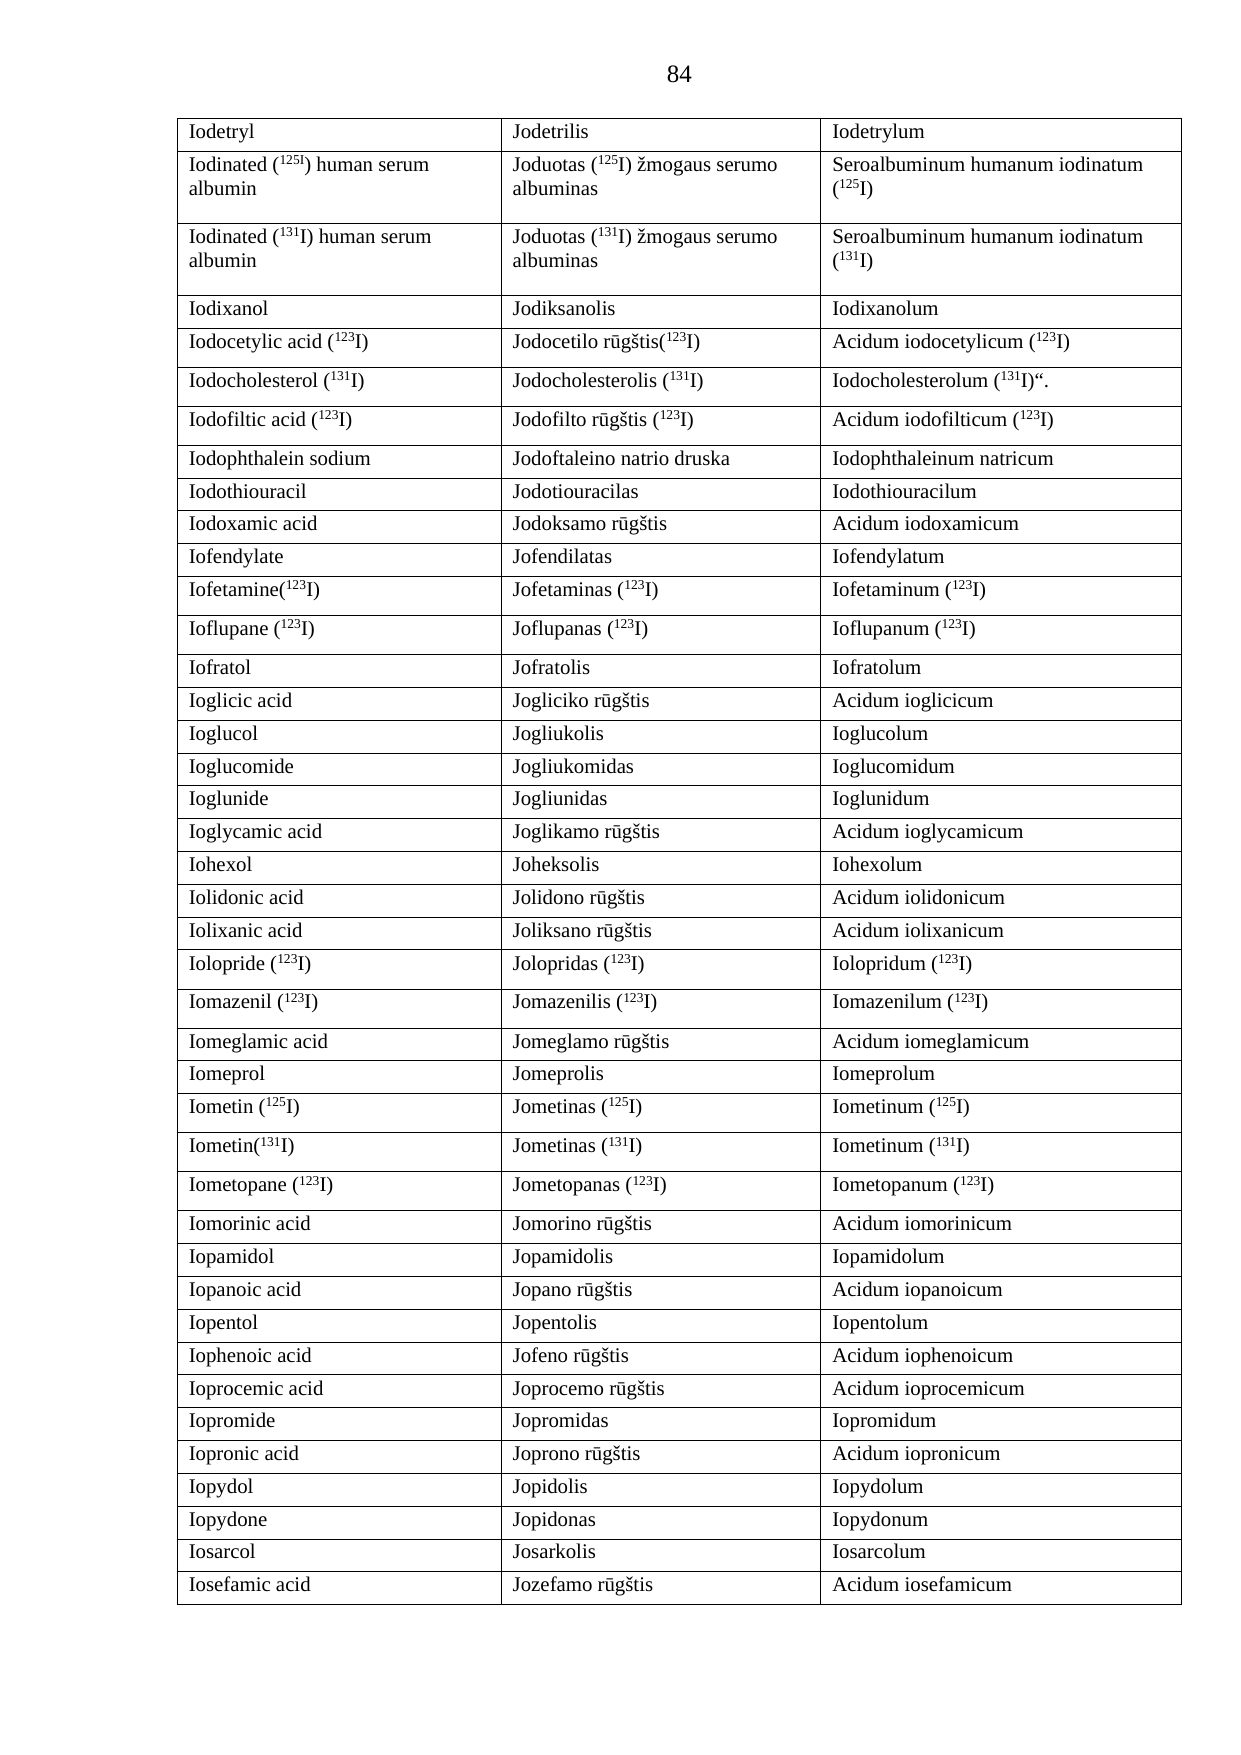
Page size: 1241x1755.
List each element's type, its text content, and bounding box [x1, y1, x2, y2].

table_cell Jozefamo rūgštis [502, 1572, 820, 1604]
table_cell Joglikamo rūgštis [502, 819, 820, 851]
table_cell Seroalbuminum humanum iodinatum (131I) [821, 224, 1181, 295]
table_cell Iodofiltic acid (123I) [178, 407, 501, 445]
table_cell Iofendylate [178, 544, 501, 576]
table_cell Iohexolum [821, 852, 1181, 884]
table_cell Iolopride (123I) [178, 950, 501, 988]
table_cell Jometinas (131I) [502, 1133, 820, 1171]
table_cell Ioflupanum (123I) [821, 616, 1181, 654]
table_cell Joduotas (131I) žmogaus serumo albuminas [502, 224, 820, 295]
table_cell Josarkolis [502, 1540, 820, 1571]
table_cell Acidum iolixanicum [821, 918, 1181, 949]
table_cell Iodoxamic acid [178, 511, 501, 543]
table_cell Iodophthaleinum natricum [821, 446, 1181, 477]
table_cell Ioglucomide [178, 754, 501, 785]
table_cell Iometinum (125I) [821, 1094, 1181, 1132]
table_cell Iometopane (123I) [178, 1172, 501, 1210]
table_cell Joprocemo rūgštis [502, 1375, 820, 1407]
table_cell Iopydolum [821, 1474, 1181, 1506]
table_cell Jogliciko rūgštis [502, 688, 820, 720]
table_cell Iodetryl [178, 119, 501, 151]
table_cell Iofratolum [821, 655, 1181, 687]
table_cell Jofeno rūgštis [502, 1343, 820, 1374]
table_cell Jodofilto rūgštis (123I) [502, 407, 820, 445]
table_cell Iosefamic acid [178, 1572, 501, 1604]
table_cell Jogliukolis [502, 721, 820, 752]
table_cell Iodixanol [178, 296, 501, 327]
table_cell Jodetrilis [502, 119, 820, 151]
table_cell Ioglicic acid [178, 688, 501, 720]
table_cell Jofendilatas [502, 544, 820, 576]
table_cell Iodixanolum [821, 296, 1181, 327]
table_cell Jometopanas (123I) [502, 1172, 820, 1210]
table_cell Iopromide [178, 1408, 501, 1440]
table_cell Iometopanum (123I) [821, 1172, 1181, 1210]
table_cell Ioglucolum [821, 721, 1181, 752]
table_cell Iopydonum [821, 1507, 1181, 1538]
table_cell Ioflupane (123I) [178, 616, 501, 654]
table_cell Iodetrylum [821, 119, 1181, 151]
table_cell Jomeprolis [502, 1061, 820, 1093]
table_cell Jopromidas [502, 1408, 820, 1440]
table_cell Iodocholesterol (131I) [178, 368, 501, 406]
table_cell Iodothiouracilum [821, 479, 1181, 510]
table_cell Iopamidolum [821, 1244, 1181, 1276]
table_cell Jopidolis [502, 1474, 820, 1506]
table_cell Iopamidol [178, 1244, 501, 1276]
table_cell Iofendylatum [821, 544, 1181, 576]
table_cell Iosarcolum [821, 1540, 1181, 1571]
table_cell Seroalbuminum humanum iodinatum (125I) [821, 152, 1181, 223]
table_cell Ioglunidum [821, 786, 1181, 818]
table_cell Iometin(131I) [178, 1133, 501, 1171]
table_cell Ioglycamic acid [178, 819, 501, 851]
table_cell Iopentol [178, 1310, 501, 1342]
table_cell Joprono rūgštis [502, 1441, 820, 1473]
table_cell Iolidonic acid [178, 885, 501, 917]
table_cell Jopentolis [502, 1310, 820, 1342]
table_cell Ioglucol [178, 721, 501, 752]
table_cell Joduotas (125I) žmogaus serumo albuminas [502, 152, 820, 223]
table_cell Jofratolis [502, 655, 820, 687]
table_cell Joheksolis [502, 852, 820, 884]
table_cell Acidum iomeglamicum [821, 1029, 1181, 1060]
table_cell Iofetamine(123I) [178, 577, 501, 615]
table_cell Acidum iodofilticum (123I) [821, 407, 1181, 445]
table_cell Ioglucomidum [821, 754, 1181, 785]
table_cell Iopromidum [821, 1408, 1181, 1440]
table_cell Jomeglamo rūgštis [502, 1029, 820, 1060]
table_cell Iopydol [178, 1474, 501, 1506]
table_cell Jopano rūgštis [502, 1277, 820, 1309]
table_cell Iodophthalein sodium [178, 446, 501, 477]
table_cell Jodocetilo rūgštis(123I) [502, 329, 820, 367]
table_cell Iolopridum (123I) [821, 950, 1181, 988]
table_cell Jofetaminas (123I) [502, 577, 820, 615]
table_cell Jodoksamo rūgštis [502, 511, 820, 543]
table_cell Jolidono rūgštis [502, 885, 820, 917]
table_cell Iomeprol [178, 1061, 501, 1093]
table_cell Iophenoic acid [178, 1343, 501, 1374]
table_cell Jometinas (125I) [502, 1094, 820, 1132]
table_cell Ioprocemic acid [178, 1375, 501, 1407]
table_cell Acidum ioglycamicum [821, 819, 1181, 851]
table_cell Jodoftaleino natrio druska [502, 446, 820, 477]
table_cell Iomeprolum [821, 1061, 1181, 1093]
table_cell Acidum iolidonicum [821, 885, 1181, 917]
table_cell Jodiksanolis [502, 296, 820, 327]
table_cell Jolopridas (123I) [502, 950, 820, 988]
table_cell Jopidonas [502, 1507, 820, 1538]
table_cell Iomazenilum (123I) [821, 990, 1181, 1027]
table_cell Iometin (125I) [178, 1094, 501, 1132]
table_cell Iosarcol [178, 1540, 501, 1571]
table_cell Iopentolum [821, 1310, 1181, 1342]
table_cell Iodinated (131I) human serum albumin [178, 224, 501, 295]
table_cell Acidum iomorinicum [821, 1211, 1181, 1243]
table_cell Iohexol [178, 852, 501, 884]
table_cell Iopronic acid [178, 1441, 501, 1473]
table_cell Iometinum (131I) [821, 1133, 1181, 1171]
table_cell Acidum ioprocemicum [821, 1375, 1181, 1407]
table_cell Acidum iodoxamicum [821, 511, 1181, 543]
table_cell Acidum ioglicicum [821, 688, 1181, 720]
table_cell Joflupanas (123I) [502, 616, 820, 654]
table_cell Acidum iosefamicum [821, 1572, 1181, 1604]
table_cell Jopamidolis [502, 1244, 820, 1276]
table_cell Iopydone [178, 1507, 501, 1538]
table_cell Iomazenil (123I) [178, 990, 501, 1027]
table_cell Acidum iopanoicum [821, 1277, 1181, 1309]
table_cell Iopanoic acid [178, 1277, 501, 1309]
table_cell Iolixanic acid [178, 918, 501, 949]
table_cell Acidum iopronicum [821, 1441, 1181, 1473]
table_cell Iofetaminum (123I) [821, 577, 1181, 615]
table_cell Iomeglamic acid [178, 1029, 501, 1060]
table_cell Jodocholesterolis (131I) [502, 368, 820, 406]
table_cell Iofratol [178, 655, 501, 687]
table_cell Joliksano rūgštis [502, 918, 820, 949]
table_cell Jomazenilis (123I) [502, 990, 820, 1027]
table_cell Iomorinic acid [178, 1211, 501, 1243]
table_cell Iodothiouracil [178, 479, 501, 510]
table_cell Acidum iodocetylicum (123I) [821, 329, 1181, 367]
table_cell Jogliunidas [502, 786, 820, 818]
table_cell Jomorino rūgštis [502, 1211, 820, 1243]
table_cell Jogliukomidas [502, 754, 820, 785]
table_cell Iodocetylic acid (123I) [178, 329, 501, 367]
table_cell Iodocholesterolum (131I)“. [821, 368, 1181, 406]
table_cell Ioglunide [178, 786, 501, 818]
table_cell Jodotiouracilas [502, 479, 820, 510]
table_cell Acidum iophenoicum [821, 1343, 1181, 1374]
table_cell Iodinated (125I) human serum albumin [178, 152, 501, 223]
